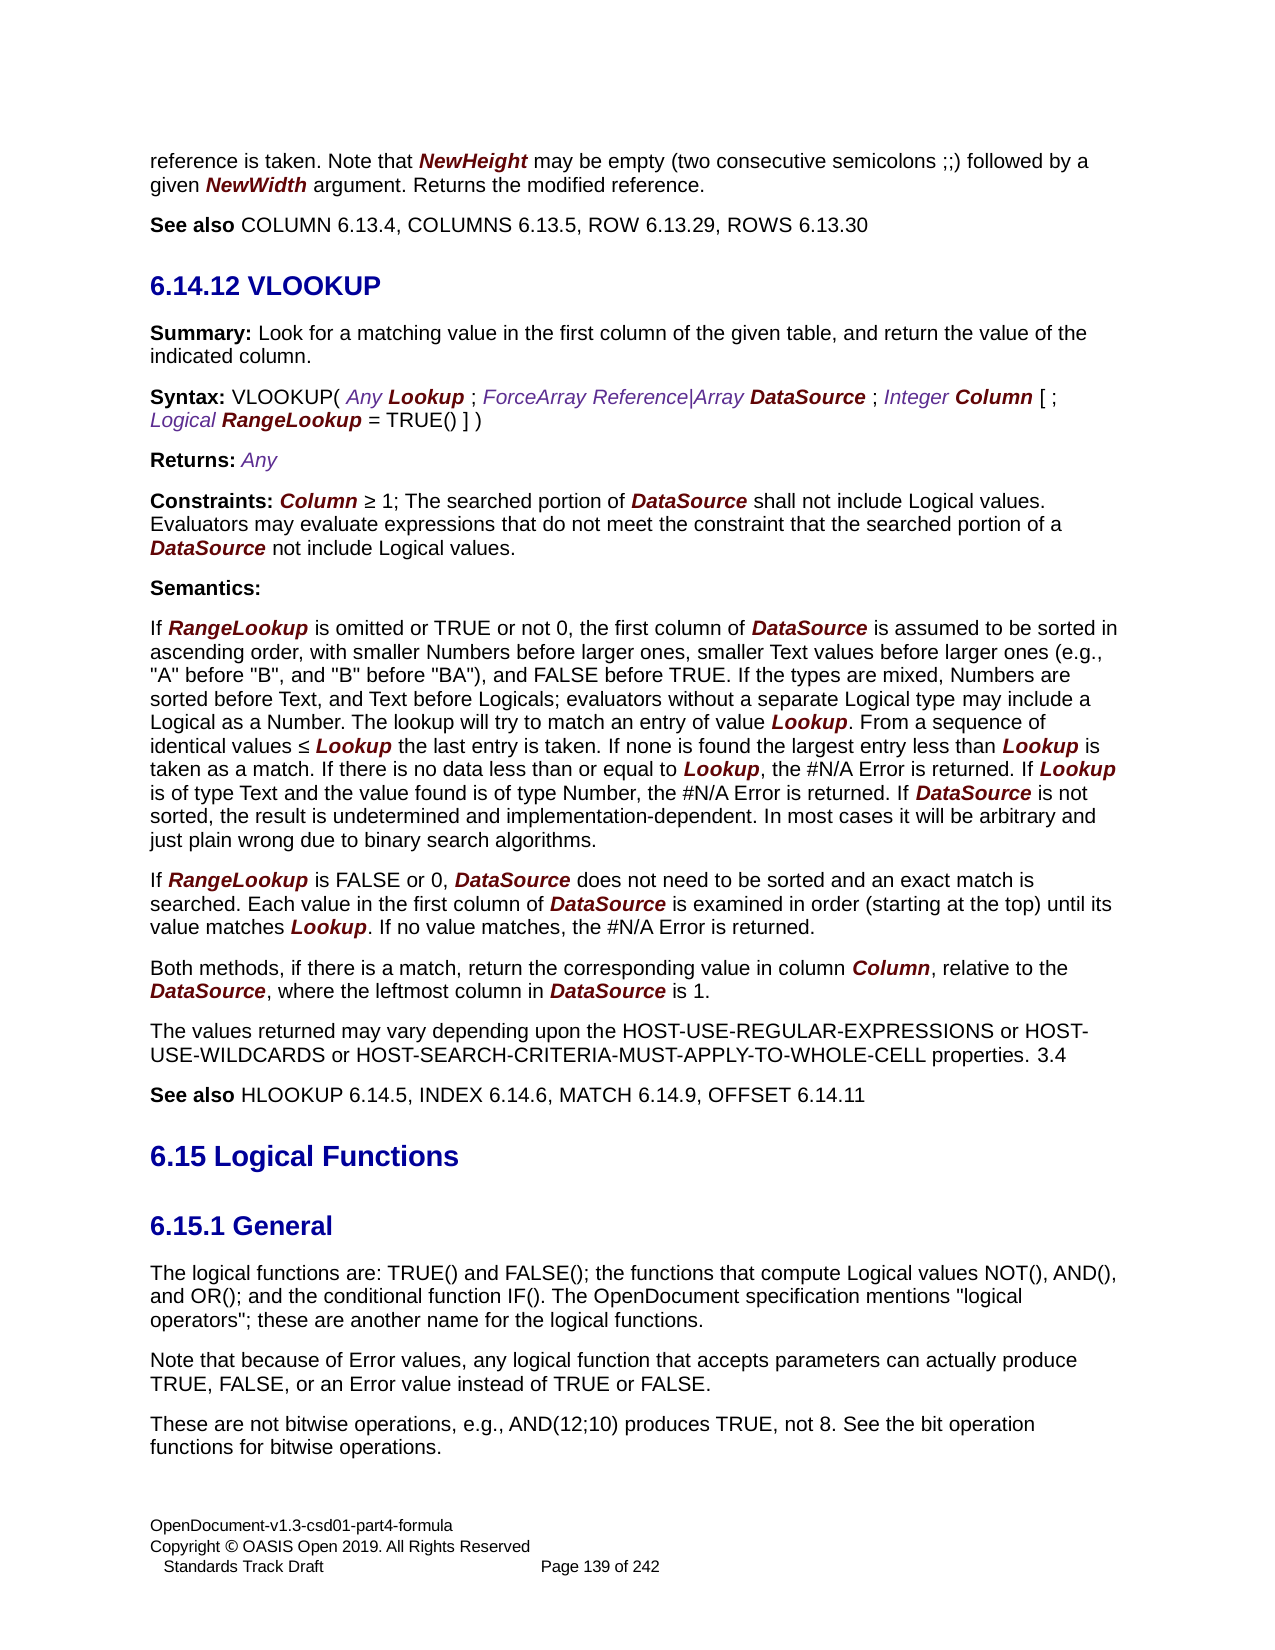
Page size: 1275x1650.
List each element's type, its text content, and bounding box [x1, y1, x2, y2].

text The logical functions are: TRUE() and FALSE(); the functions that compute Logical values NOT(), AND(), and OR(); and the conditional function IF(). The OpenDocument specification mentions "logical operators"; these are another name for the logical functions. [150, 1261, 1125, 1332]
text See also HLOOKUP 6.14.5, INDEX 6.14.6, MATCH 6.14.9, OFFSET 6.14.11 [150, 1083, 1125, 1107]
text See also COLUMN 6.13.4, COLUMNS 6.13.5, ROW 6.13.29, ROWS 6.13.30 [150, 214, 1125, 237]
subtitle VLOOKUP [150, 271, 1125, 301]
text Both methods, if there is a match, return the corresponding value in column Column, relative to the DataSource, where the leftmost column in DataSource is 1. [150, 956, 1125, 1003]
text Summary: Look for a matching value in the first column of the given table, and return the value of the indicated column. [150, 321, 1125, 368]
subtitle Logical Functions [150, 1140, 1125, 1173]
subtitle General [150, 1210, 1125, 1240]
text Constraints: Column ≥ 1; The searched portion of DataSource shall not include Logical values. Evaluators may evaluate expressions that do not meet the constraint that the searched portion of a DataSource not include Logical values. [150, 489, 1125, 560]
text The values returned may vary depending upon the HOST-USE-REGULAR-EXPRESSIONS or HOST-USE-WILDCARDS or HOST-SEARCH-CRITERIA-MUST-APPLY-TO-WHOLE-CELL properties. 3.4 [150, 1020, 1125, 1067]
text Syntax: VLOOKUP( Any Lookup ; ForceArray Reference|Array DataSource ; Integer Column [ ; Logical RangeLookup = TRUE() ] ) [150, 385, 1125, 432]
text Semantics: [150, 576, 1125, 600]
text Returns: Any [150, 449, 1125, 472]
text reference is taken. Note that NewHeight may be empty (two consecutive semicolons ;;) followed by a given NewWidth argument. Returns the modified reference. [150, 150, 1125, 197]
text These are not bitwise operations, e.g., AND(12;10) produces TRUE, not 8. See the bit operation functions for bitwise operations. [150, 1412, 1125, 1459]
text If RangeLookup is FALSE or 0, DataSource does not need to be sorted and an exact match is searched. Each value in the first column of DataSource is examined in order (starting at the top) until its value matches Lookup. If no value matches, the #N/A Error is returned. [150, 869, 1125, 939]
text Note that because of Error values, any logical function that accepts parameters can actually produce TRUE, FALSE, or an Error value instead of TRUE or FALSE. [150, 1348, 1125, 1396]
text If RangeLookup is omitted or TRUE or not 0, the first column of DataSource is assumed to be sorted in ascending order, with smaller Numbers before larger ones, smaller Text values before larger ones (e.g., "A" before "B", and "B" before "BA"), and FALSE before TRUE. If the types are mixed, Numbers are sorted before Text, and Text before Logicals; evaluators without a separate Logical type may include a Logical as a Number. The lookup will try to match an entry of value Lookup. From a sequence of identical values ≤ Lookup the last entry is taken. If none is found the largest entry less than Lookup is taken as a match. If there is no data less than or equal to Lookup, the #N/A Error is returned. If Lookup is of type Text and the value found is of type Number, the #N/A Error is returned. If DataSource is not sorted, the result is undetermined and implementation-dependent. In most cases it will be arbitrary and just plain wrong due to binary search algorithms. [150, 617, 1125, 852]
